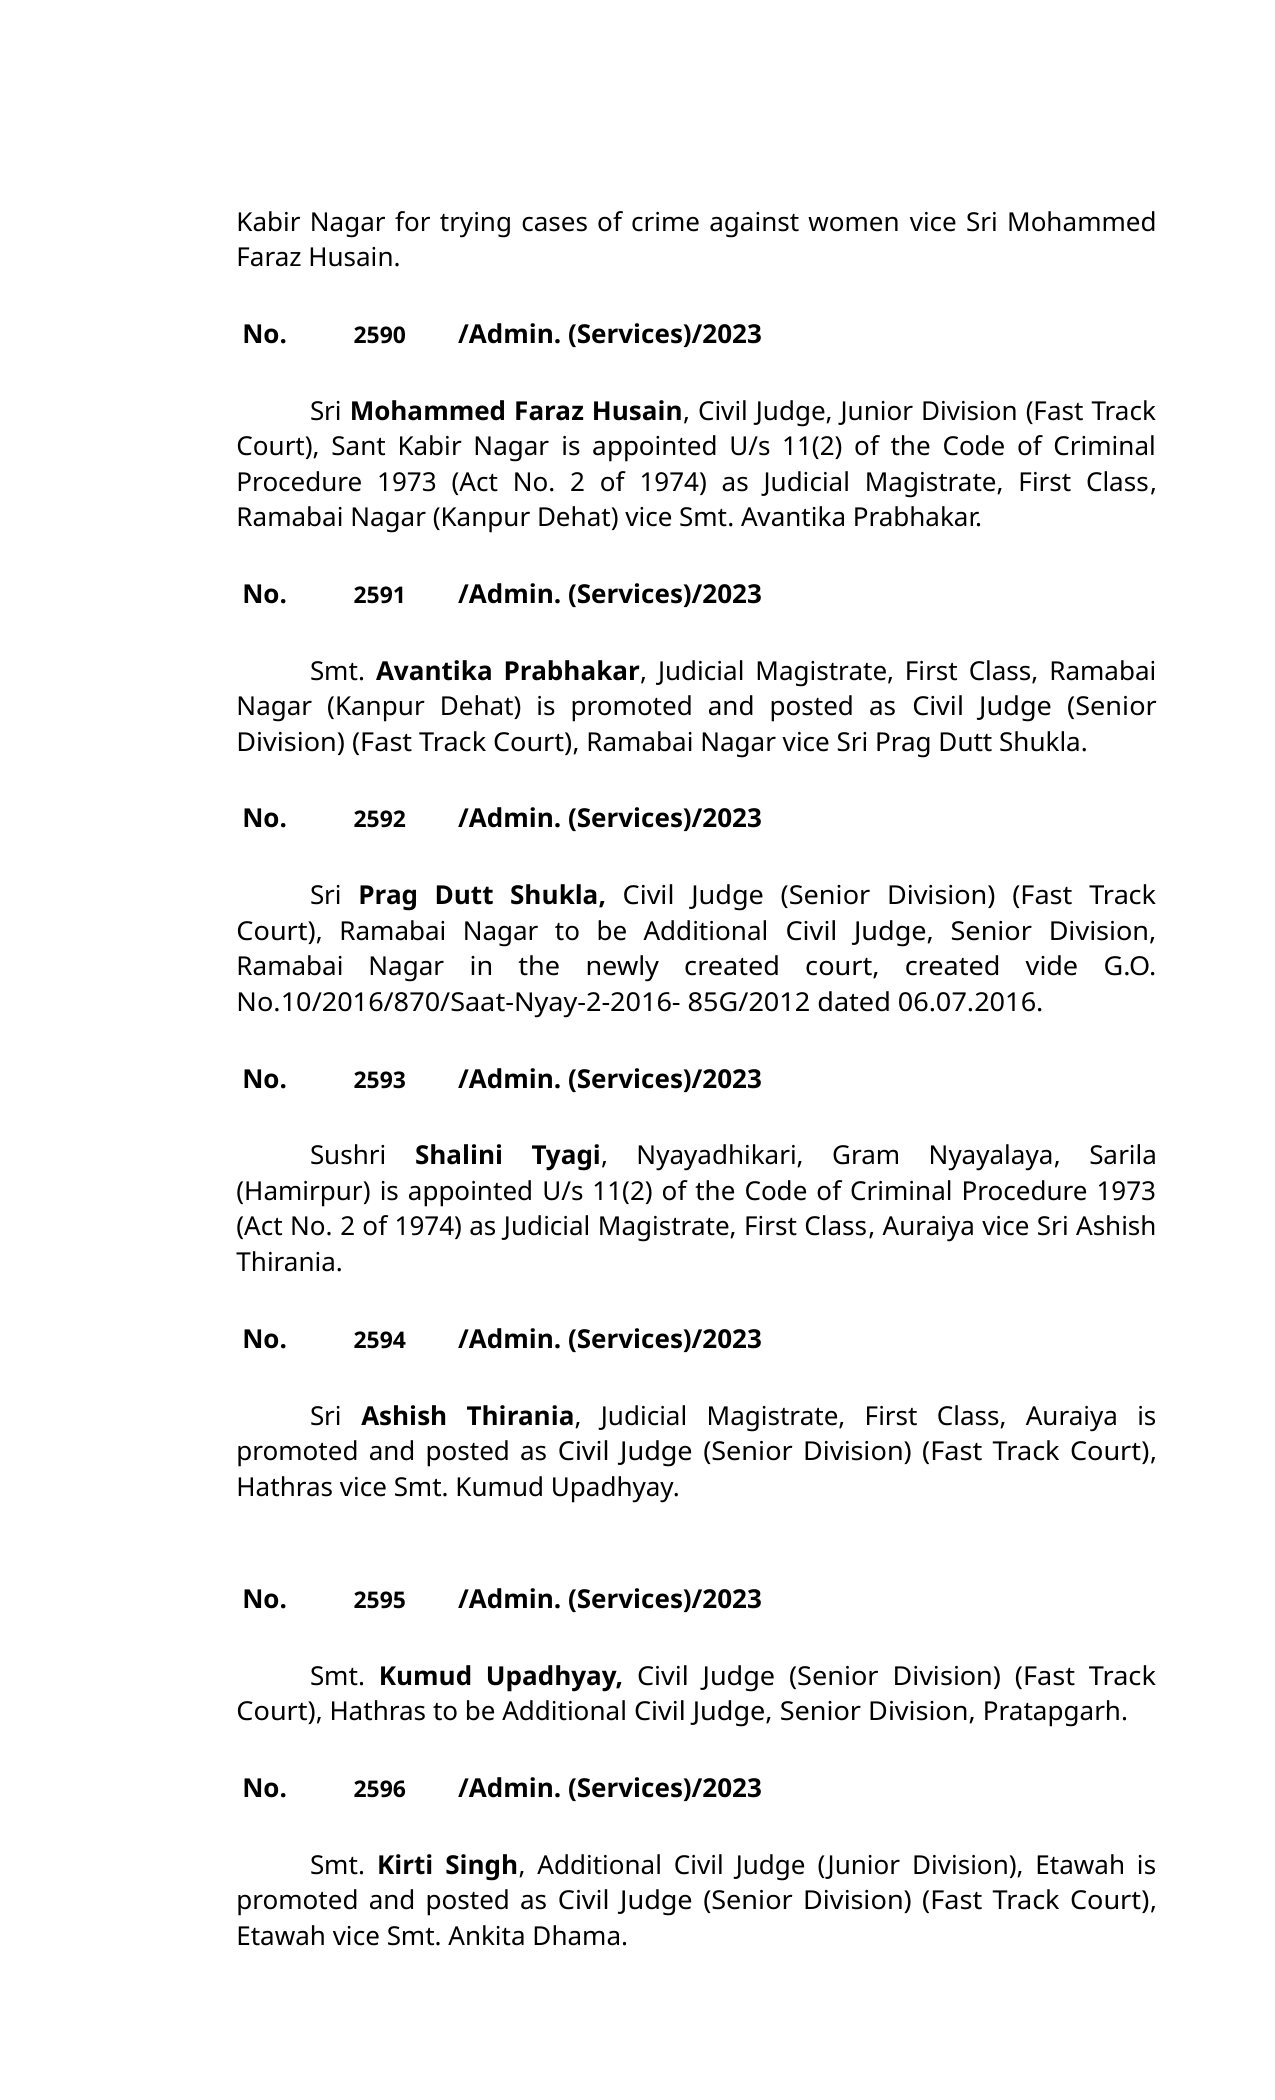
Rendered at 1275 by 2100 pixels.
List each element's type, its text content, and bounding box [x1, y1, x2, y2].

table_header [310, 1764, 452, 1811]
text Sri Prag Dutt Shukla, Civil Judge (Senior Division) (Fast Track Court), Ramabai Nagar to be Additional Civil Judge, Senior Division, Ramabai Nagar in the newly created court, created vide G.O. No.10/2016/870/Saat-Nyay-2-2016- 85G/2012 dated 06.07.2016. [236, 877, 1157, 1019]
table_header /Admin. (Services)/2023 [452, 310, 795, 357]
text Smt. Avantika Prabhakar, Judicial Magistrate, First Class, Ramabai Nagar (Kanpur Dehat) is promoted and posted as Civil Judge (Senior Division) (Fast Track Court), Ramabai Nagar vice Sri Prag Dutt Shukla. [236, 652, 1157, 759]
table_header [310, 1315, 452, 1362]
text Smt. Kirti Singh, Additional Civil Judge (Junior Division), Etawah is promoted and posted as Civil Judge (Senior Division) (Fast Track Court), Etawah vice Smt. Ankita Dhama. [236, 1846, 1157, 1953]
table_header No. [236, 794, 310, 841]
table_header No. [236, 1764, 310, 1811]
table_header No. [236, 1575, 310, 1622]
text Sushri Shalini Tyagi, Nyayadhikari, Gram Nyayalaya, Sarila (Hamirpur) is appointed U/s 11(2) of the Code of Criminal Procedure 1973 (Act No. 2 of 1974) as Judicial Magistrate, First Class, Auraiya vice Sri Ashish Thirania. [236, 1137, 1157, 1279]
table_header [310, 310, 452, 357]
text Smt. Kumud Upadhyay, Civil Judge (Senior Division) (Fast Track Court), Hathras to be Additional Civil Judge, Senior Division, Pratapgarh. [236, 1657, 1157, 1728]
table_header /Admin. (Services)/2023 [452, 570, 795, 617]
table_header No. [236, 1055, 310, 1101]
table_header No. [236, 570, 310, 617]
table_header [310, 1055, 452, 1101]
table_header /Admin. (Services)/2023 [452, 1575, 795, 1622]
table_header /Admin. (Services)/2023 [452, 1315, 795, 1362]
table_header [310, 1575, 452, 1622]
table_header [310, 570, 452, 617]
text Sri Mohammed Faraz Husain, Civil Judge, Junior Division (Fast Track Court), Sant Kabir Nagar is appointed U/s 11(2) of the Code of Criminal Procedure 1973 (Act No. 2 of 1974) as Judicial Magistrate, First Class, Ramabai Nagar (Kanpur Dehat) vice Smt. Avantika Prabhakar. [236, 392, 1157, 534]
table_header /Admin. (Services)/2023 [452, 1764, 795, 1811]
table_header No. [236, 310, 310, 357]
text Kabir Nagar for trying cases of crime against women vice Sri Mohammed Faraz Husain. [236, 203, 1157, 274]
table_header /Admin. (Services)/2023 [452, 794, 795, 841]
table_header /Admin. (Services)/2023 [452, 1055, 795, 1101]
table_header No. [236, 1315, 310, 1362]
table_header [310, 794, 452, 841]
text Sri Ashish Thirania, Judicial Magistrate, First Class, Auraiya is promoted and posted as Civil Judge (Senior Division) (Fast Track Court), Hathras vice Smt. Kumud Upadhyay. [236, 1397, 1157, 1504]
